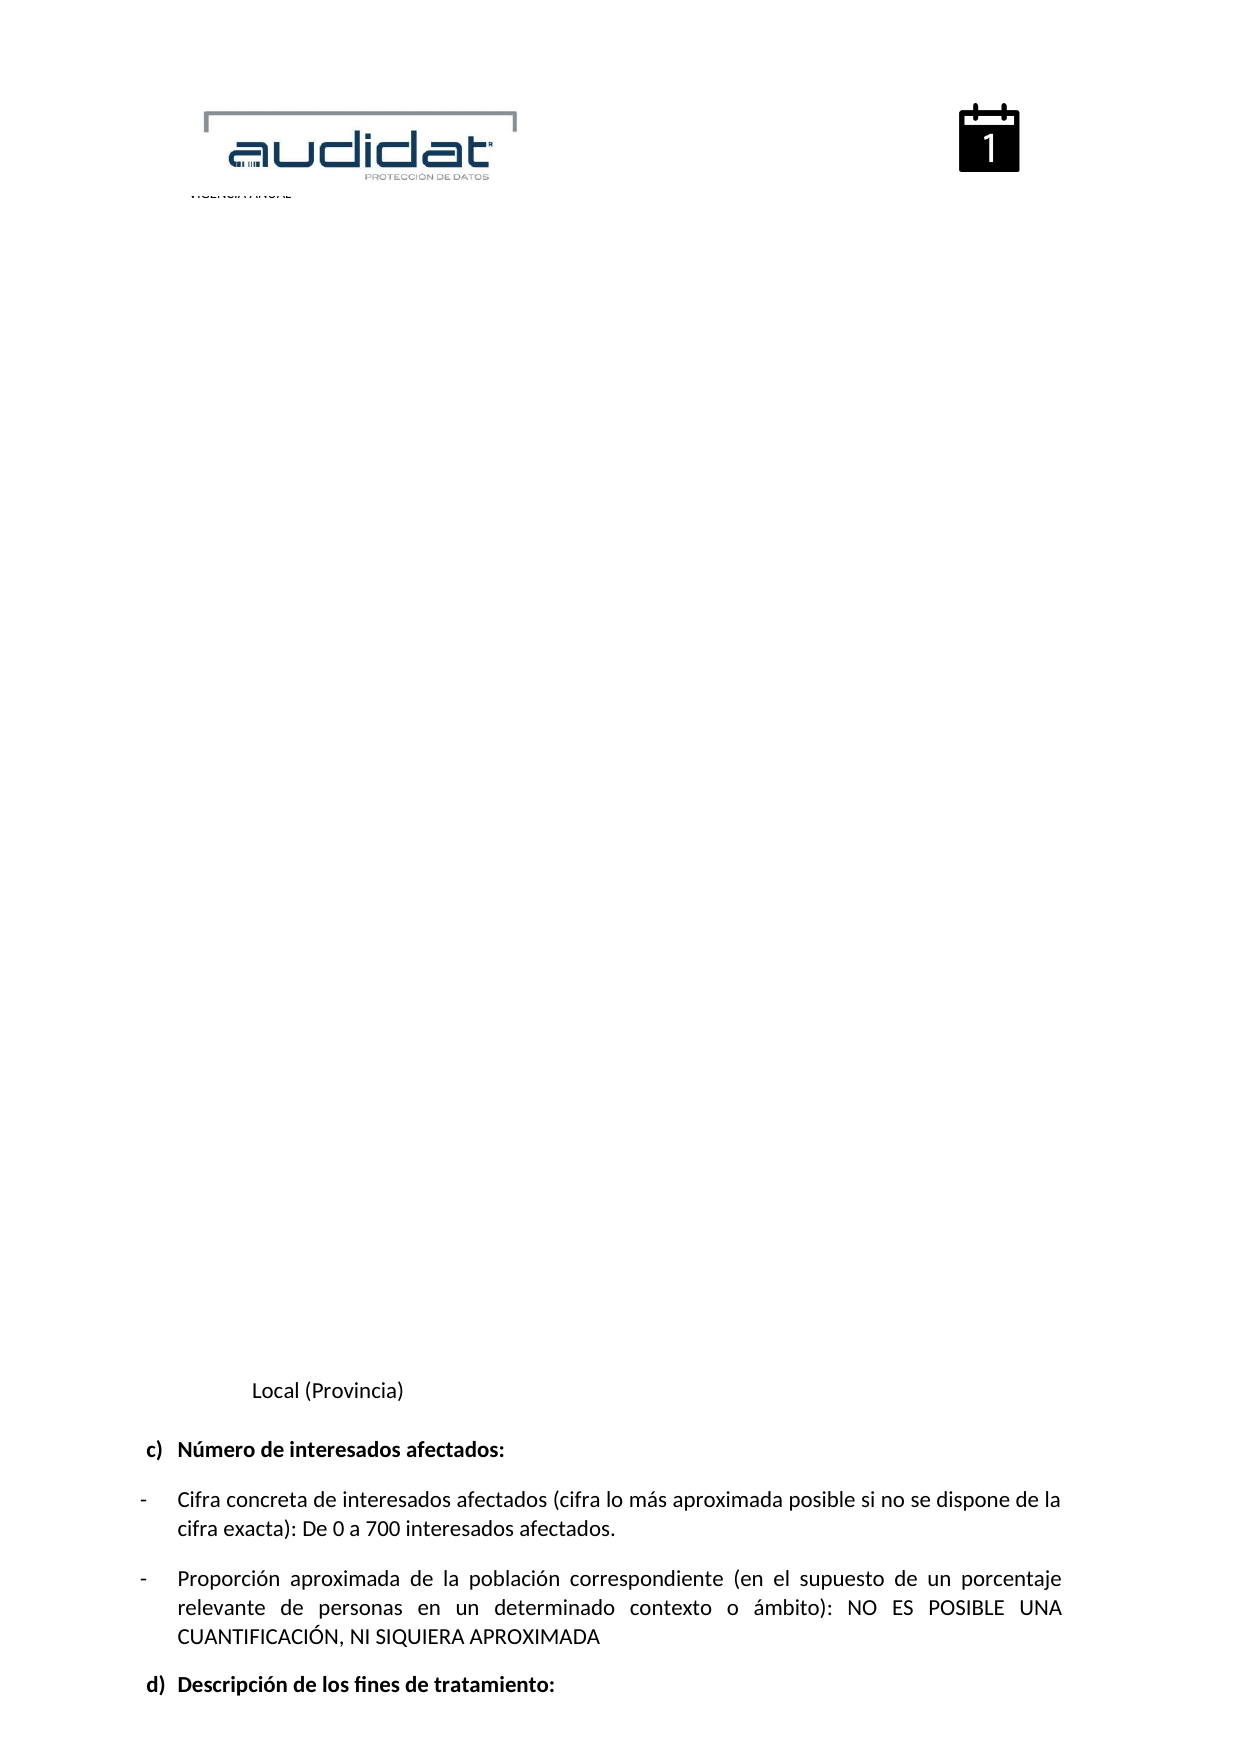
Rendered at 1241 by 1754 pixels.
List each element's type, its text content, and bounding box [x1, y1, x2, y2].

list Número de interesados afectados: [146, 1435, 1064, 1463]
list Cifra concreta de interesados afectados (cifra lo más aproximada posible si no se dispone de la cifra exacta): De 0 a 700 interesados afectados. [140, 1485, 1064, 1542]
list Proporción aproximada de la población correspondiente (en el supuesto de un porcentaje relevante de personas en un determinado contexto o ámbito): NO ES POSIBLE UNA CUANTIFICACIÓN, NI SIQUIERA APROXIMADA [140, 1564, 1064, 1650]
subtitle Local (Provincia) [252, 1376, 1064, 1404]
list Descripción de los fines de tratamiento: [146, 1670, 1064, 1698]
